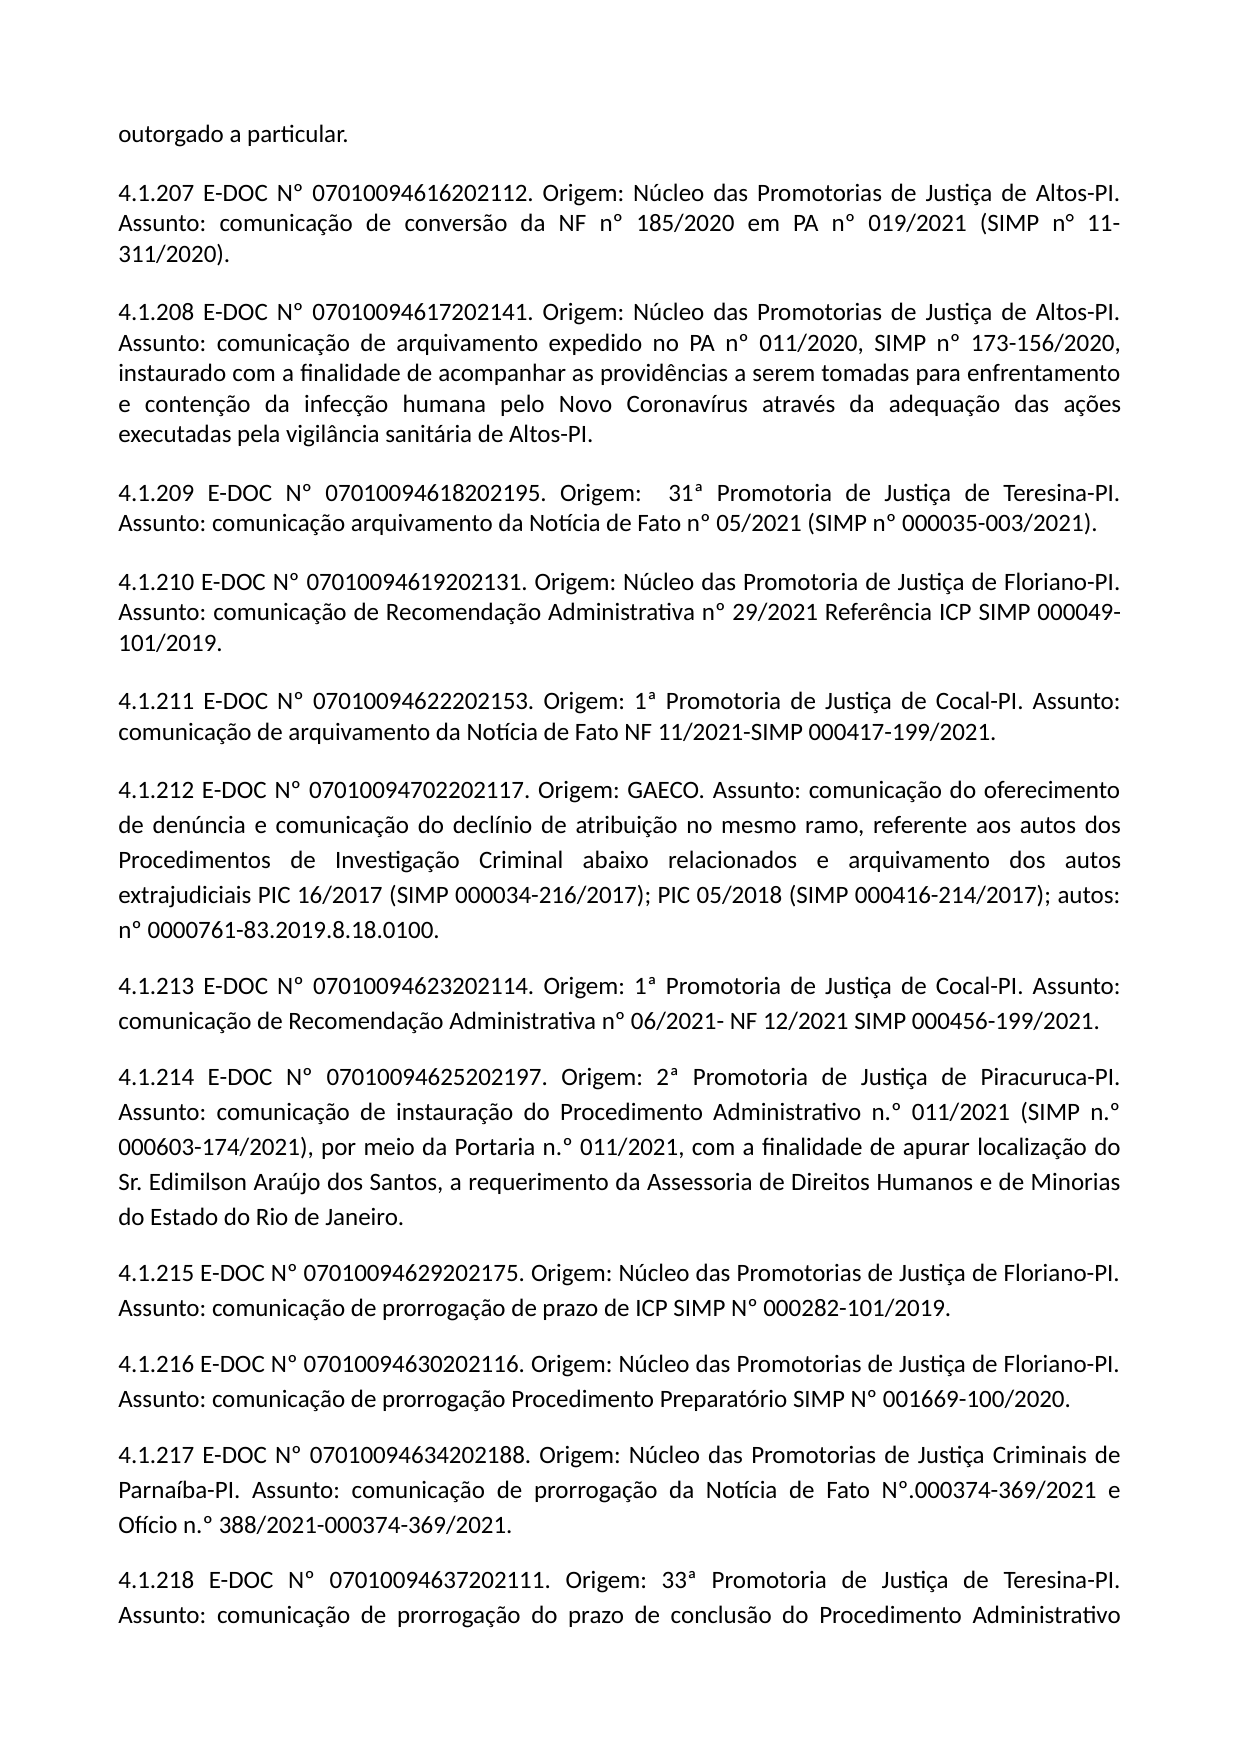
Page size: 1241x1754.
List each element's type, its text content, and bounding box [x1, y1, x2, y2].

text 4.1.212 E-DOC Nº 07010094702202117. Origem: GAECO. Assunto: comunicação do oferecimento de denúncia e comunicação do declínio de atribuição no mesmo ramo, referente aos autos dos Procedimentos de Investigação Criminal abaixo relacionados e arquivamento dos autos extrajudiciais PIC 16/2017 (SIMP 000034-216/2017); PIC 05/2018 (SIMP 000416-214/2017); autos: nº 0000761-83.2019.8.18.0100. [118, 774, 1122, 945]
text 4.1.216 E-DOC Nº 07010094630202116. Origem: Núcleo das Promotorias de Justiça de Floriano-PI. Assunto: comunicação de prorrogação Procedimento Preparatório SIMP Nº 001669-100/2020. [118, 1348, 1122, 1413]
text 4.1.215 E-DOC Nº 07010094629202175. Origem: Núcleo das Promotorias de Justiça de Floriano-PI. Assunto: comunicação de prorrogação de prazo de ICP SIMP Nº 000282-101/2019. [118, 1257, 1122, 1323]
text 4.1.210 E-DOC Nº 07010094619202131. Origem: Núcleo das Promotoria de Justiça de Floriano-PI. Assunto: comunicação de Recomendação Administrativa nº 29/2021 Referência ICP SIMP 000049-101/2019. [118, 566, 1122, 657]
text 4.1.209 E-DOC Nº 07010094618202195. Origem: 31ª Promotoria de Justiça de Teresina-PI. Assunto: comunicação arquivamento da Notícia de Fato nº 05/2021 (SIMP nº 000035-003/2021). [118, 477, 1122, 538]
text 4.1.214 E-DOC Nº 07010094625202197. Origem: 2ª Promotoria de Justiça de Piracuruca-PI. Assunto: comunicação de instauração do Procedimento Administrativo n.º 011/2021 (SIMP n.º 000603-174/2021), por meio da Portaria n.º 011/2021, com a finalidade de apurar localização do Sr. Edimilson Araújo dos Santos, a requerimento da Assessoria de Direitos Humanos e de Minorias do Estado do Rio de Janeiro. [118, 1061, 1122, 1232]
text 4.1.217 E-DOC Nº 07010094634202188. Origem: Núcleo das Promotorias de Justiça Criminais de Parnaíba-PI. Assunto: comunicação de prorrogação da Notícia de Fato Nº.000374-369/2021 e Ofício n.º 388/2021-000374-369/2021. [118, 1439, 1122, 1539]
text outorgado a particular. [118, 118, 1122, 149]
text 4.1.208 E-DOC Nº 07010094617202141. Origem: Núcleo das Promotorias de Justiça de Altos-PI. Assunto: comunicação de arquivamento expedido no PA nº 011/2020, SIMP nº 173-156/2020, instaurado com a finalidade de acompanhar as providências a serem tomadas para enfrentamento e contenção da infecção humana pelo Novo Coronavírus através da adequação das ações executadas pela vigilância sanitária de Altos-PI. [118, 296, 1122, 449]
text 4.1.213 E-DOC Nº 07010094623202114. Origem: 1ª Promotoria de Justiça de Cocal-PI. Assunto: comunicação de Recomendação Administrativa nº 06/2021- NF 12/2021 SIMP 000456-199/2021. [118, 970, 1122, 1036]
text 4.1.218 E-DOC Nº 07010094637202111. Origem: 33ª Promotoria de Justiça de Teresina-PI. Assunto: comunicação de prorrogação do prazo de conclusão do Procedimento Administrativo [118, 1564, 1122, 1630]
text 4.1.211 E-DOC Nº 07010094622202153. Origem: 1ª Promotoria de Justiça de Cocal-PI. Assunto: comunicação de arquivamento da Notícia de Fato NF 11/2021-SIMP 000417-199/2021. [118, 686, 1122, 747]
text 4.1.207 E-DOC Nº 07010094616202112. Origem: Núcleo das Promotorias de Justiça de Altos-PI. Assunto: comunicação de conversão da NF nº 185/2020 em PA nº 019/2021 (SIMP n° 11-311/2020). [118, 177, 1122, 268]
